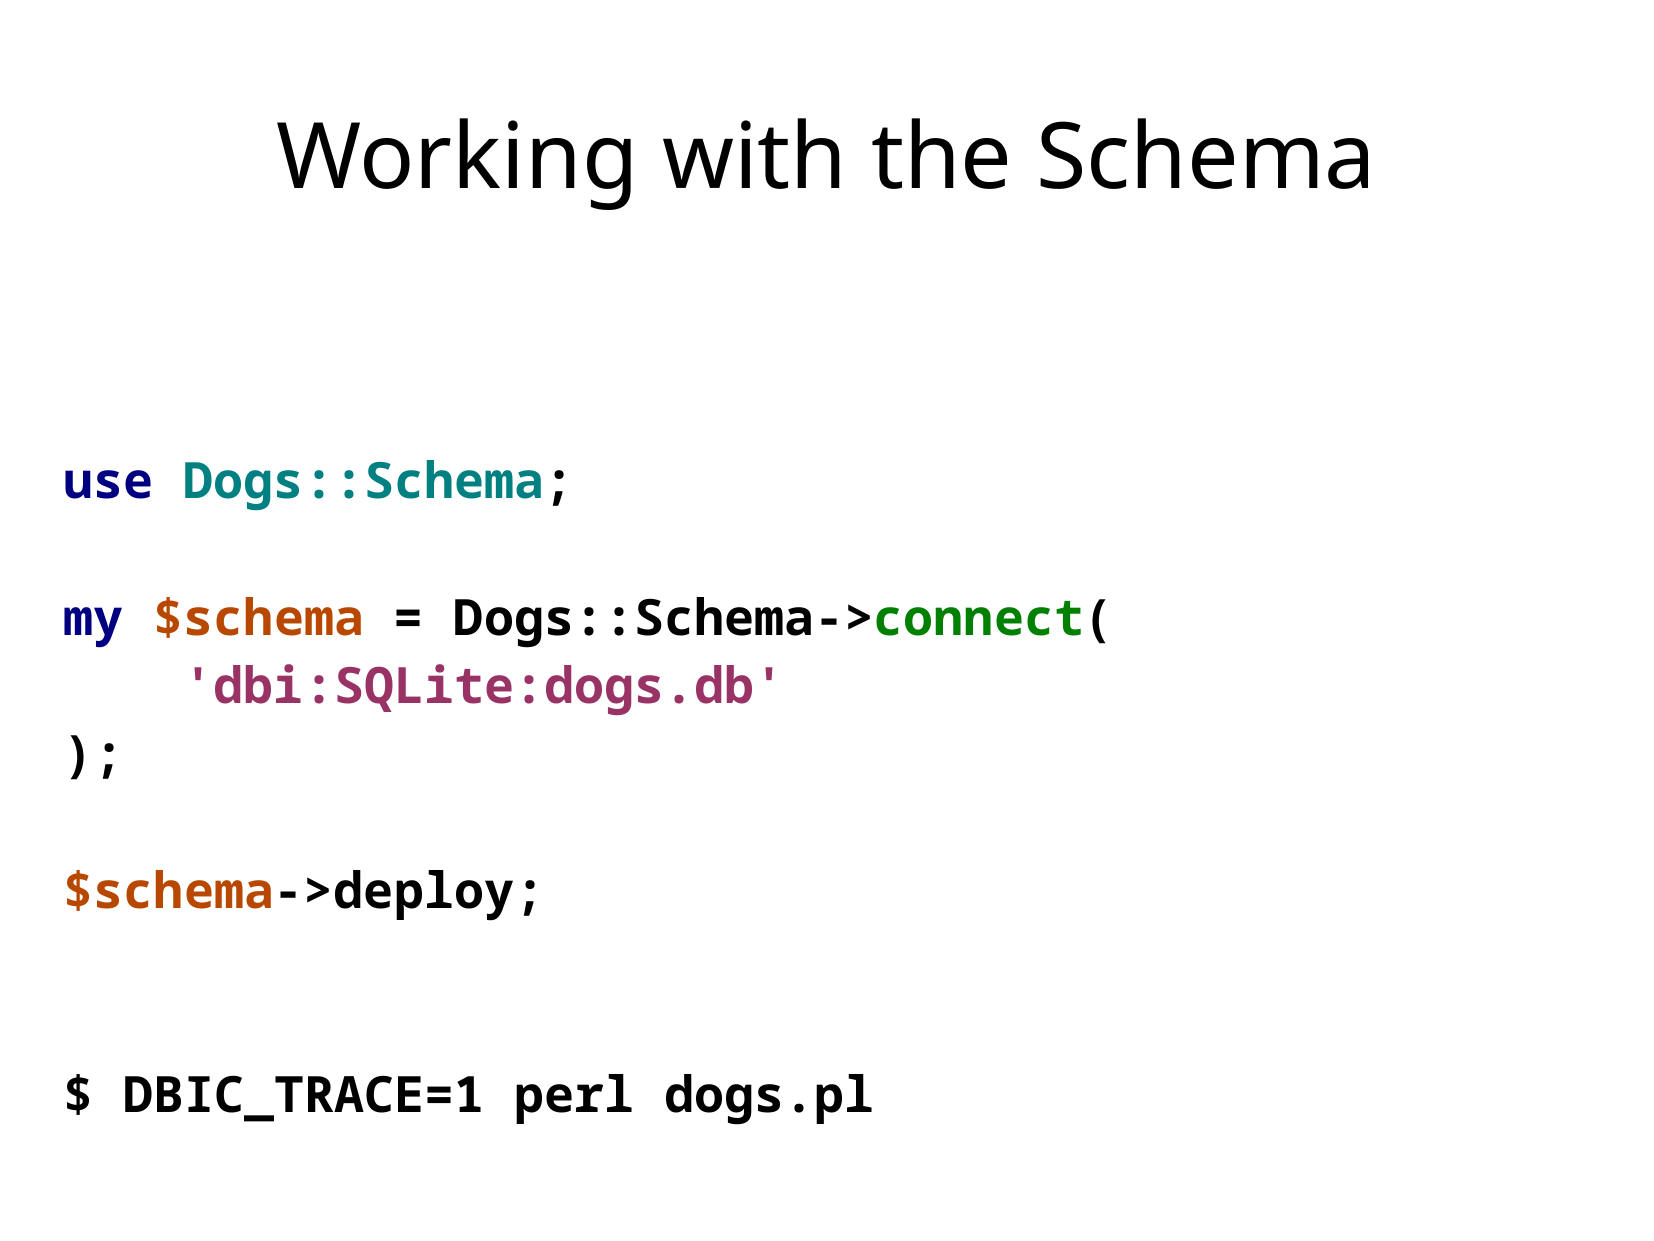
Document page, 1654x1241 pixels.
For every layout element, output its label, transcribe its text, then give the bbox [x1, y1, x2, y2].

text_box use Dogs::Schema; my $schema = Dogs::Schema->connect( 'dbi:SQLite:dogs.db' ); $schema->deploy; $ DBIC_TRACE=1 perl dogs.pl [49, 437, 1607, 1038]
title Working with the Schema [82, 49, 1571, 257]
